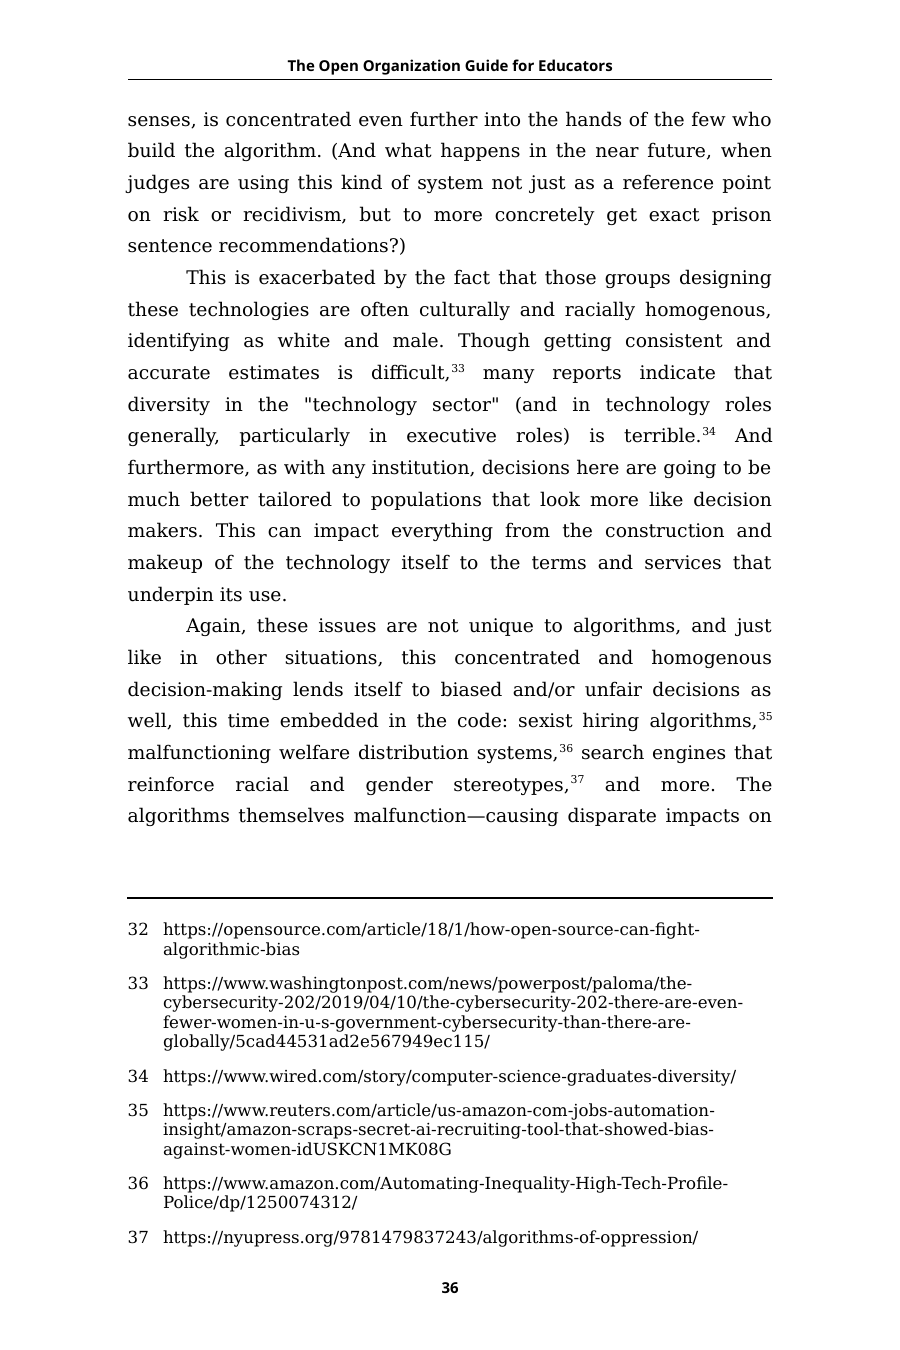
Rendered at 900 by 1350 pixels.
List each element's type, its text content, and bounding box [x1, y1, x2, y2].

text Again, these issues are not unique to algorithms, and just like in other situations, this concentrated and homogenous decision-making lends itself to biased and/or unfair decisions as well, this time embedded in the code: sexist hiring algorithms, malfunctioning welfare distribution systems, search engines that reinforce racial and gender stereotypes, and more. The algorithms themselves malfunction—causing disparate impacts on [127, 615, 772, 827]
text https://opensource.com/article/18/1/how-open-source-can-fight-algorithmic-bias [127, 920, 772, 959]
text https://nyupress.org/9781479837243/algorithms-of-oppression/ [127, 1228, 772, 1247]
text senses, is concentrated even further into the hands of the few who build the algorithm. (And what happens in the near future, when judges are using this kind of system not just as a reference point on risk or recidivism, but to more concretely get exact prison sentence recommendations?) [127, 109, 772, 257]
text https://www.amazon.com/Automating-Inequality-High-Tech-Profile-Police/dp/1250074312/ [127, 1174, 772, 1213]
text https://www.reuters.com/article/us-amazon-com-jobs-automation-insight/amazon-scraps-secret-ai-recruiting-tool-that-showed-bias-against-women-idUSKCN1MK08G [127, 1101, 772, 1159]
text https://www.wired.com/story/computer-science-graduates-diversity/ [127, 1066, 772, 1086]
text This is exacerbated by the fact that those groups designing these technologies are often culturally and racially homogenous, identifying as white and male. Though getting consistent and accurate estimates is difficult, many reports indicate that diversity in the "technology sector" (and in technology roles generally, particularly in executive roles) is terrible. And furthermore, as with any institution, decisions here are going to be much better tailored to populations that look more like decision makers. This can impact everything from the construction and makeup of the technology itself to the terms and services that underpin its use. [127, 267, 772, 606]
text https://www.washingtonpost.com/news/powerpost/paloma/the-cybersecurity-202/2019/04/10/the-cybersecurity-202-there-are-even-fewer-women-in-u-s-government-cybersecurity-than-there-are-globally/5cad44531ad2e567949ec115/ [127, 974, 772, 1051]
